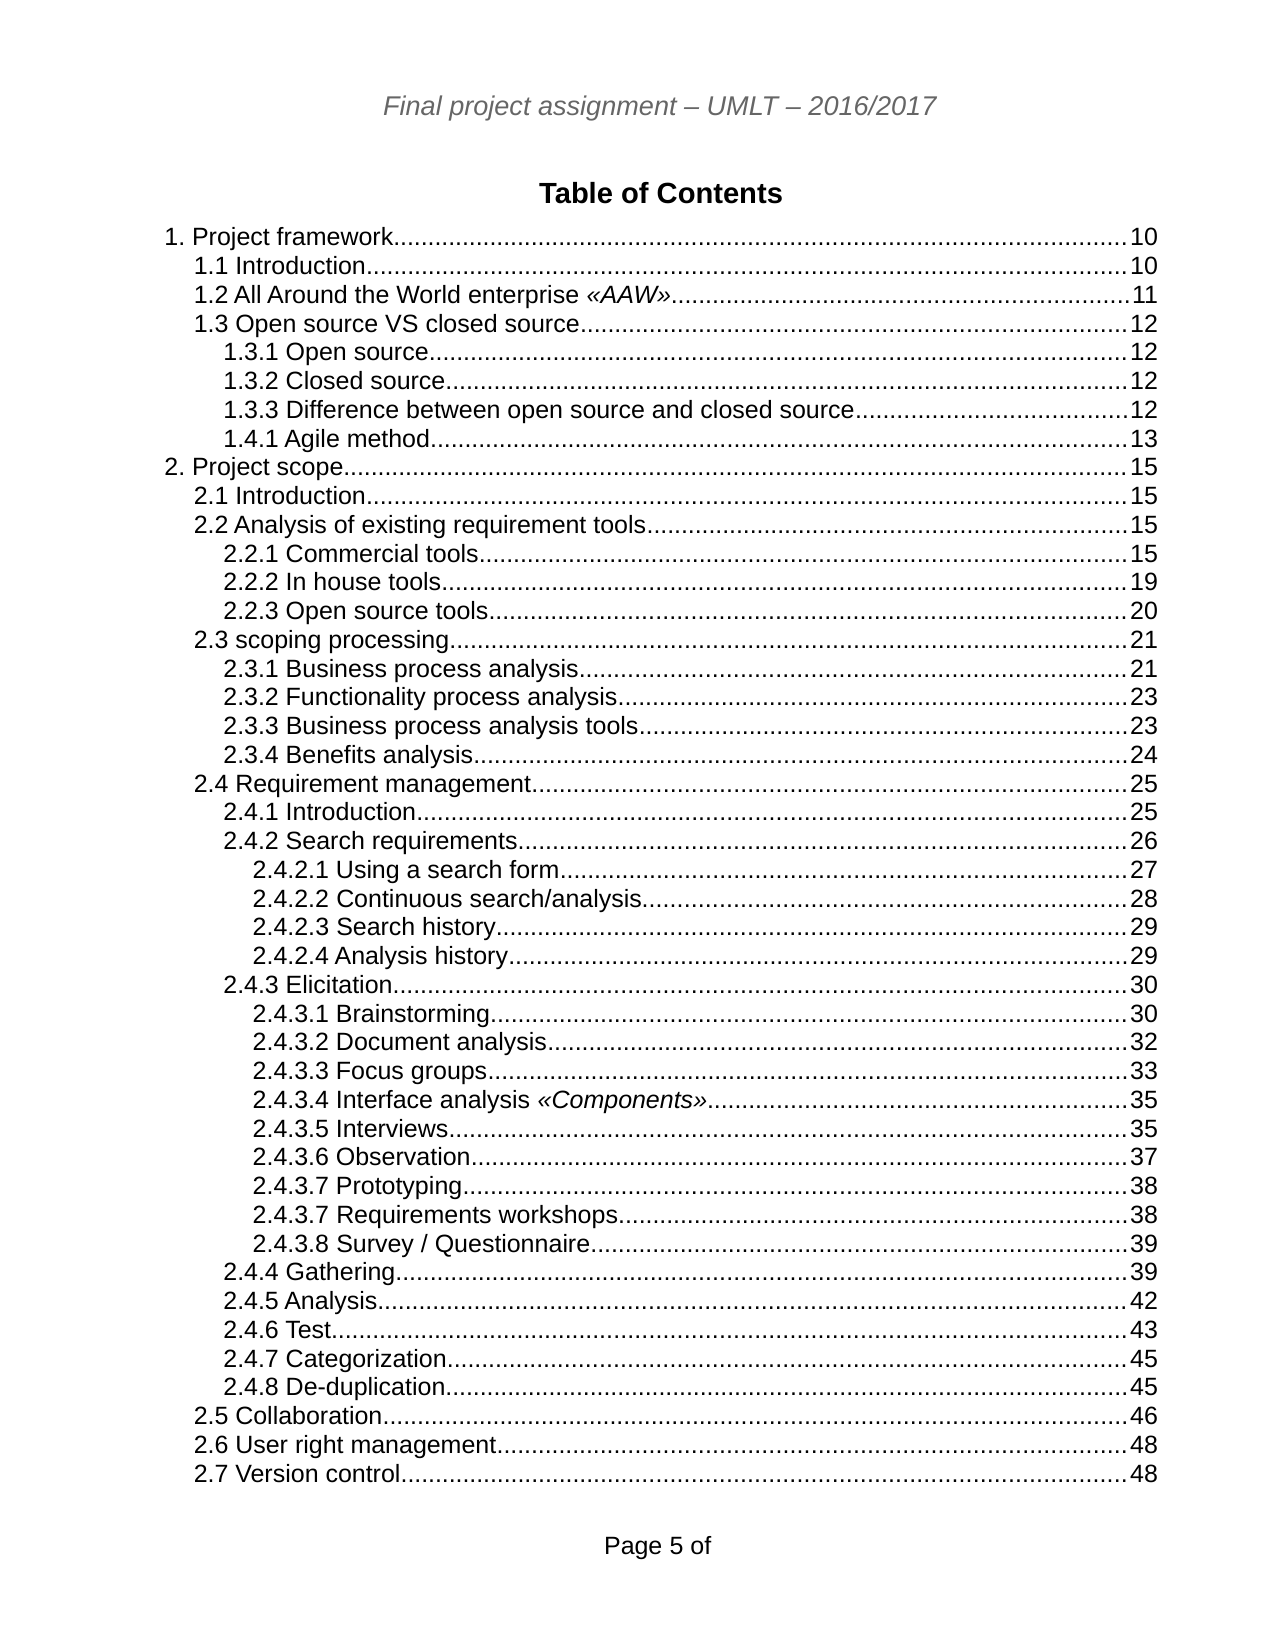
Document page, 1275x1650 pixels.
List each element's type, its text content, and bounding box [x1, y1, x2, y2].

text 1.3 Open source VS closed source 12 [193, 308, 1158, 337]
text 2.4.3.3 Focus groups 33 [252, 1056, 1158, 1085]
text 2.3.4 Benefits analysis 24 [223, 740, 1158, 768]
text 2.4.7 Categorization 45 [223, 1343, 1158, 1372]
text 2.4.2.3 Search history 29 [252, 912, 1158, 941]
text 2.4.3 Elicitation 30 [223, 970, 1158, 998]
text 2.4.3.1 Brainstorming 30 [252, 998, 1158, 1027]
text 2.4.2 Search requirements 26 [223, 826, 1158, 855]
text 2.4 Requirement management 25 [193, 768, 1158, 797]
text 2.4.2.2 Continuous search/analysis 28 [252, 883, 1158, 912]
text 2.4.3.5 Interviews 35 [252, 1113, 1158, 1142]
text 2.4.5 Analysis 42 [223, 1286, 1158, 1315]
text 2.4.4 Gathering 39 [223, 1257, 1158, 1286]
text 2.6 User right management 48 [193, 1430, 1158, 1458]
text 2.2.3 Open source tools 20 [223, 596, 1158, 625]
text 2.4.3.2 Document analysis 32 [252, 1027, 1158, 1056]
text 2.4.8 De-duplication 45 [223, 1372, 1158, 1401]
text 2.3.1 Business process analysis 21 [223, 653, 1158, 682]
text 1.4.1 Agile method 13 [223, 423, 1158, 452]
text 1.3.1 Open source 12 [223, 337, 1158, 366]
text 2.4.3.7 Prototyping 38 [252, 1171, 1158, 1200]
text 2.3.2 Functionality process analysis 23 [223, 682, 1158, 711]
text 1.2 All Around the World enterprise «AAW» 11 [193, 280, 1158, 308]
text 2.4.2.4 Analysis history 29 [252, 941, 1158, 970]
text 2.4.3.7 Requirements workshops 38 [252, 1200, 1158, 1228]
text 2.2.1 Commercial tools 15 [223, 538, 1158, 567]
text 2.4.3.6 Observation 37 [252, 1142, 1158, 1171]
text 2.1 Introduction 15 [193, 481, 1158, 510]
text 2.4.3.8 Survey / Questionnaire 39 [252, 1228, 1158, 1257]
text 2. Project scope 15 [164, 452, 1158, 481]
text 1.3.2 Closed source 12 [223, 366, 1158, 395]
text 2.4.2.1 Using a search form 27 [252, 855, 1158, 883]
text 2.4.3.4 Interface analysis «Components» 35 [252, 1085, 1158, 1113]
text 2.4.1 Introduction 25 [223, 797, 1158, 826]
subtitle Table of Contents [164, 176, 1158, 210]
text 1.1 Introduction 10 [193, 251, 1158, 280]
text 2.2 Analysis of existing requirement tools 15 [193, 510, 1158, 538]
text 1.3.3 Difference between open source and closed source 12 [223, 395, 1158, 423]
text 2.3 scoping processing 21 [193, 625, 1158, 653]
text 2.4.6 Test 43 [223, 1315, 1158, 1343]
text 2.7 Version control 48 [193, 1458, 1158, 1487]
text 1. Project framework 10 [164, 222, 1158, 251]
text 2.5 Collaboration 46 [193, 1401, 1158, 1430]
text 2.2.2 In house tools 19 [223, 567, 1158, 596]
text 2.3.3 Business process analysis tools 23 [223, 711, 1158, 740]
